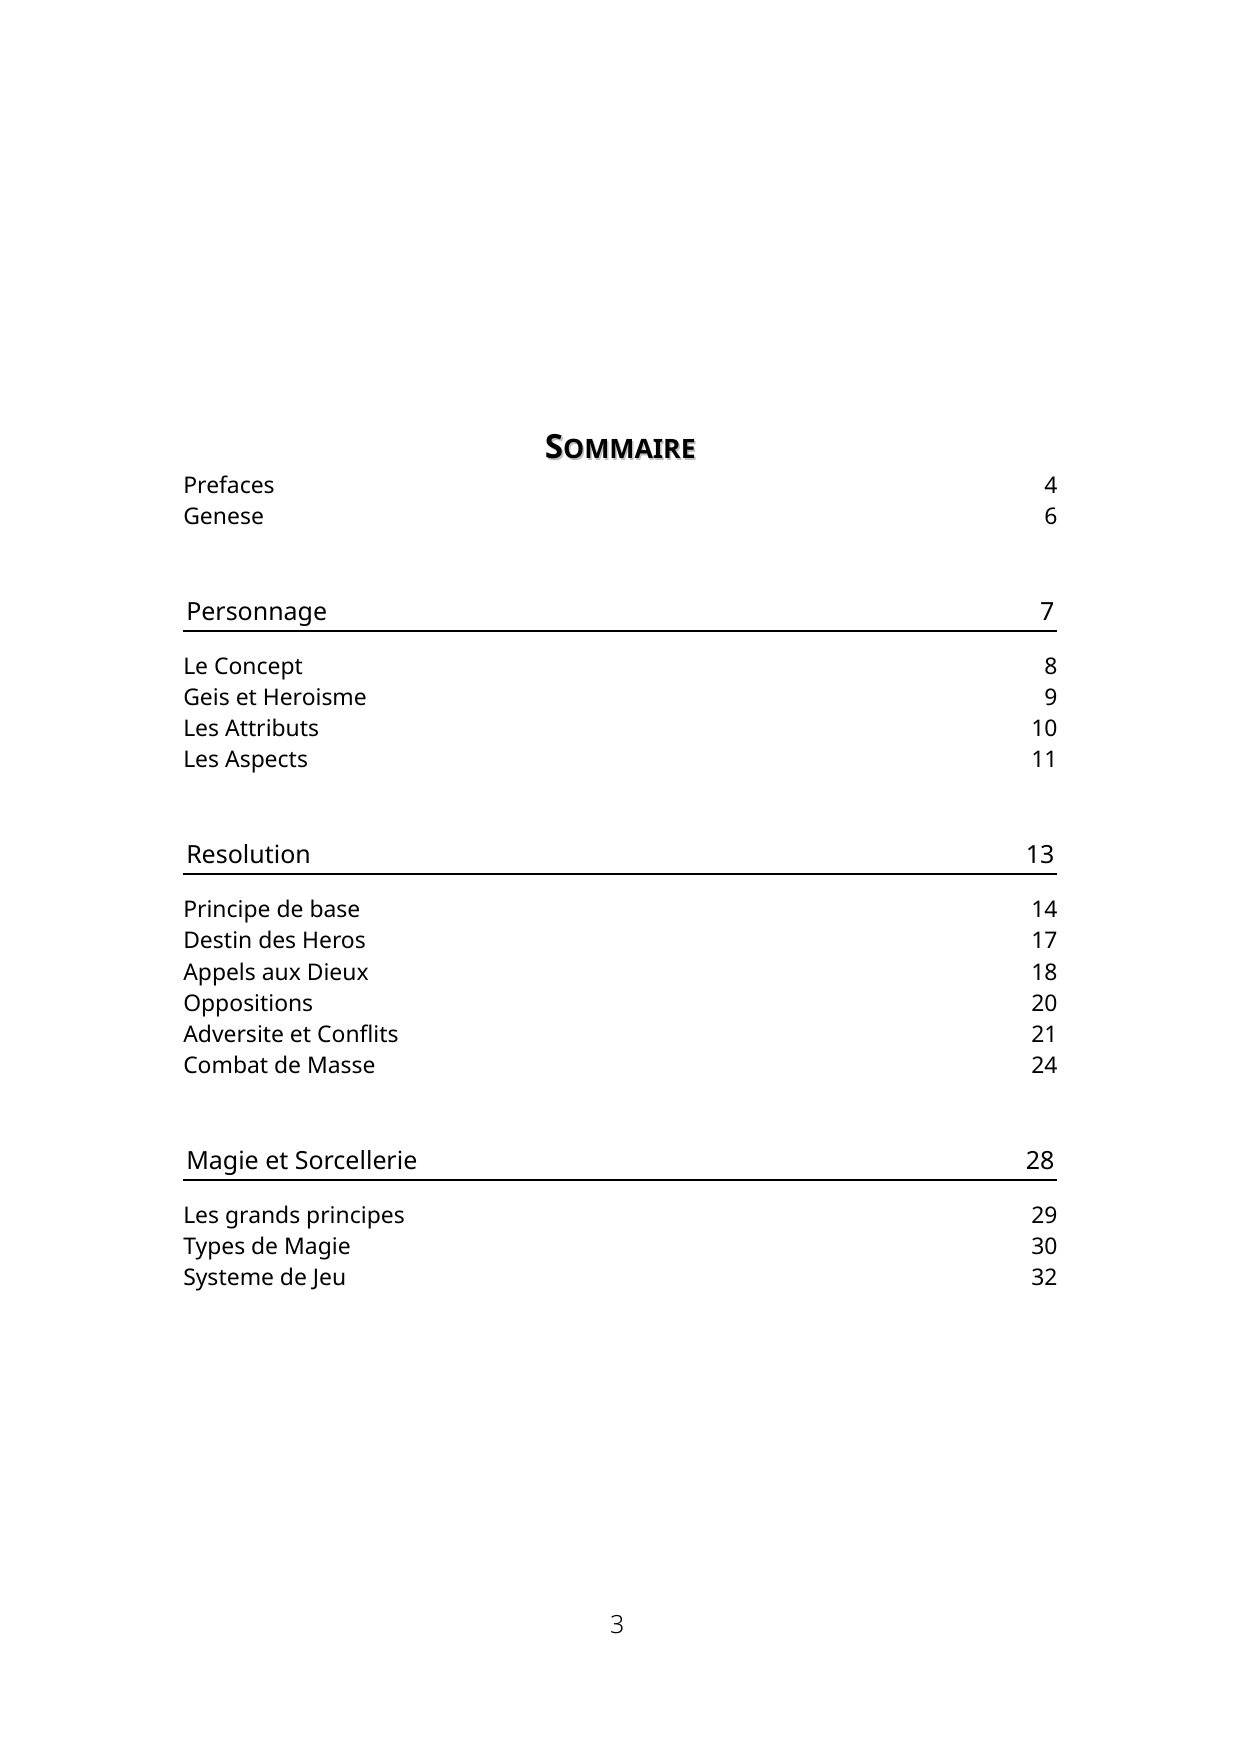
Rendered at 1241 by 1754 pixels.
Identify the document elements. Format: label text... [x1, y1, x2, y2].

text Combat de Masse 24 [183, 1049, 1057, 1080]
text Prefaces 4 [183, 469, 1057, 500]
text Systeme de Jeu 32 [183, 1261, 1057, 1292]
text Les grands principes 29 [183, 1199, 1057, 1230]
text Resolution 13 [183, 834, 1057, 873]
text Les Aspects 11 [183, 743, 1057, 774]
subtitle Sommaire [183, 423, 1057, 469]
text Adversite et Conflits 21 [183, 1018, 1057, 1049]
text Magie et Sorcellerie 28 [183, 1139, 1057, 1179]
text Geis et Heroisme 9 [183, 681, 1057, 712]
text Oppositions 20 [183, 987, 1057, 1018]
text Principe de base 14 [183, 893, 1057, 924]
text Le Concept 8 [183, 649, 1057, 681]
text Les Attributs 10 [183, 712, 1057, 743]
text Appels aux Dieux 18 [183, 955, 1057, 987]
text Personnage 7 [183, 590, 1057, 630]
text Types de Magie 30 [183, 1230, 1057, 1261]
text Genese 6 [183, 500, 1057, 531]
text Destin des Heros 17 [183, 924, 1057, 955]
